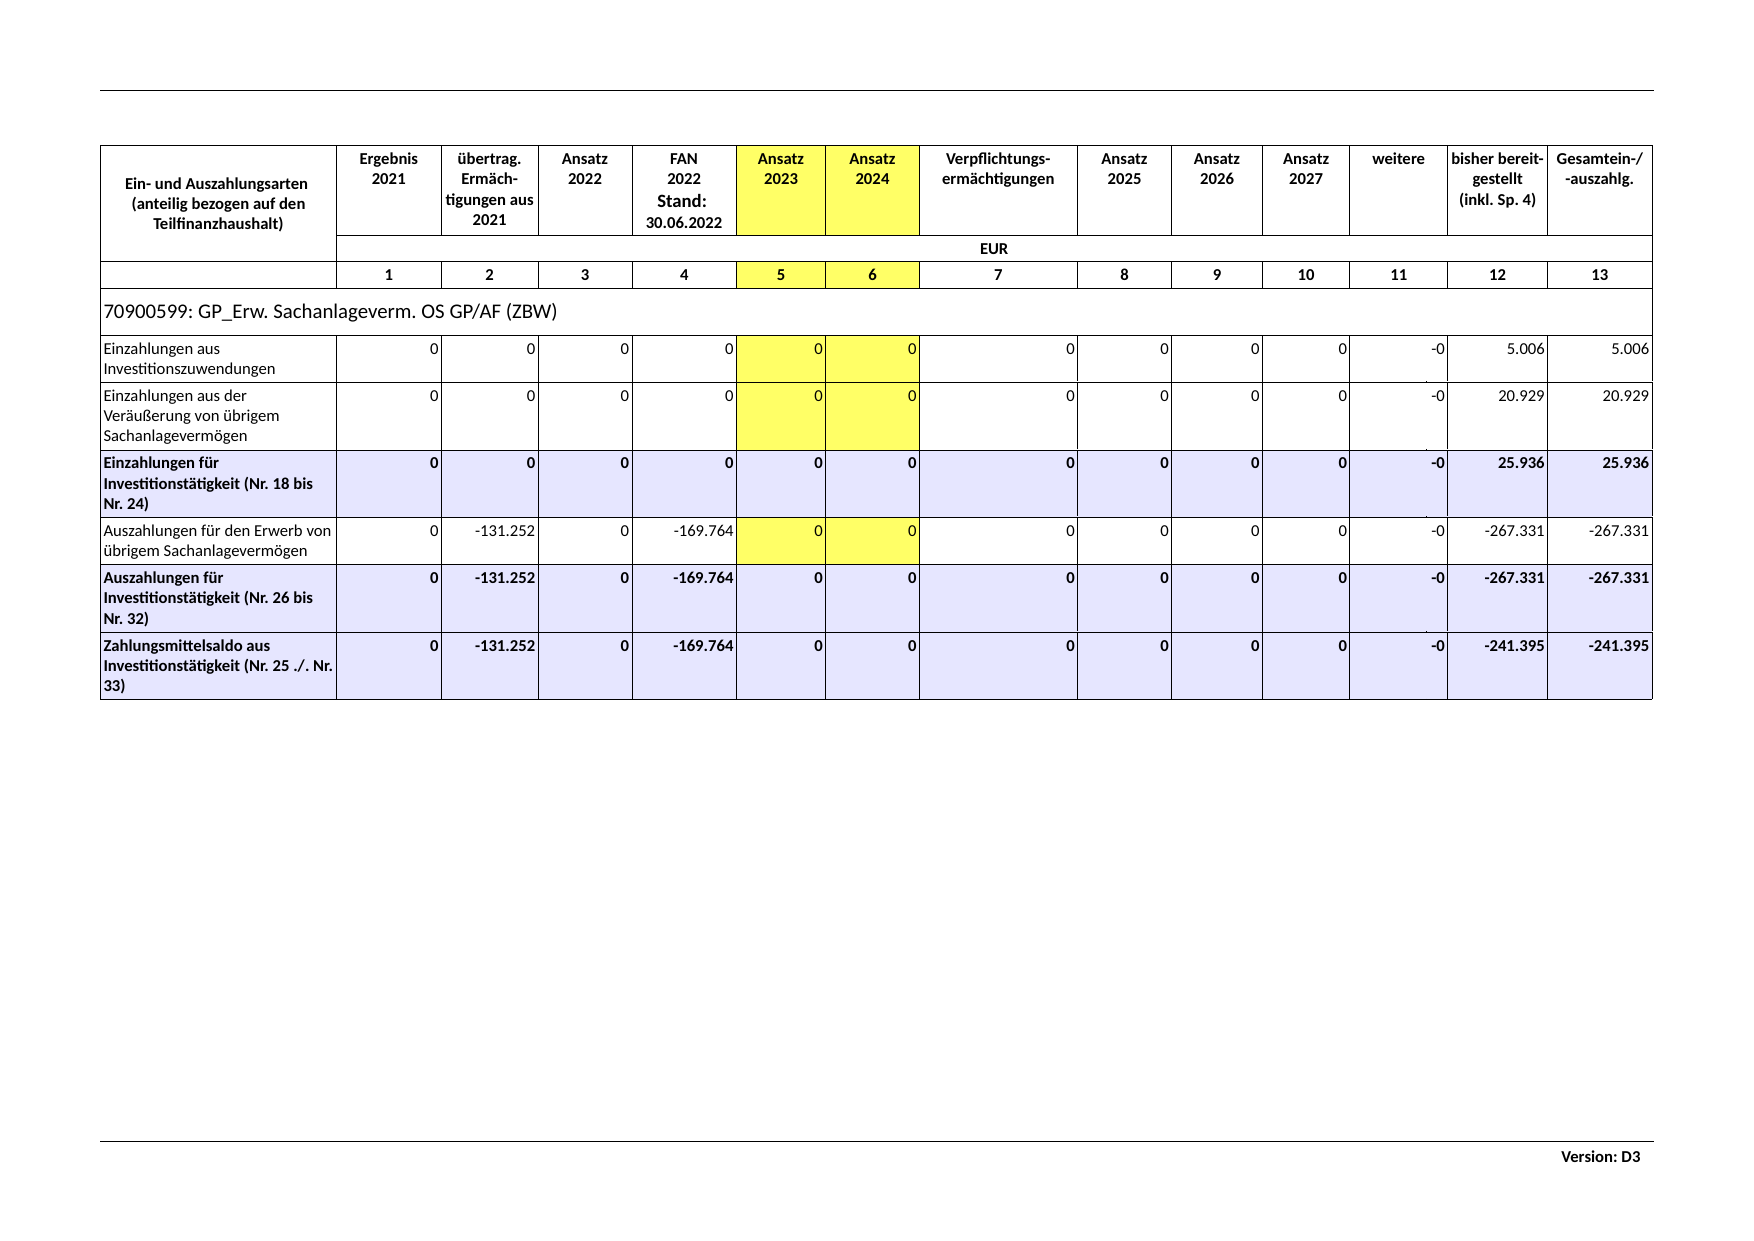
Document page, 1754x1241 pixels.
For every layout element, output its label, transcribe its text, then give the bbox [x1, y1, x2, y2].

table_cell 5.006 [1448, 336, 1547, 381]
table_cell 2 [442, 262, 538, 288]
table_header übertrag. Ermäch-tigungen aus 2021 [442, 146, 538, 235]
table_cell -267.331 [1548, 565, 1652, 631]
table_cell 0 [1172, 518, 1262, 564]
table_cell 20.929 [1448, 383, 1547, 449]
table_cell 1 [337, 262, 441, 288]
table_cell 0 [826, 383, 919, 449]
table_header Ergebnis 2021 [337, 146, 441, 235]
table_cell 0 [539, 336, 632, 381]
table_cell 0 [1078, 383, 1171, 449]
table_cell -267.331 [1448, 518, 1547, 564]
table_cell 0 [737, 336, 825, 381]
table_cell 0 [1263, 633, 1349, 699]
table_header bisher bereit-gestellt (inkl. Sp. 4) [1448, 146, 1547, 235]
table_cell 0 [539, 565, 632, 631]
table_cell 0 [1172, 633, 1262, 699]
table_cell -0 [1350, 633, 1447, 699]
table_cell 8 [1078, 262, 1171, 288]
table_cell 70900599: GP_Erw. Sachanlageverm. OS GP/AF (ZBW) [101, 289, 1652, 335]
table_cell Einzahlungen aus Investitionszuwendungen [101, 336, 336, 381]
table_cell -131.252 [442, 518, 538, 564]
table_header FAN 2022 Stand: 30.06.2022 [633, 146, 736, 235]
table_cell 0 [1263, 518, 1349, 564]
table_cell 13 [1548, 262, 1652, 288]
table_cell 0 [920, 633, 1077, 699]
table_cell 0 [539, 383, 632, 449]
table_cell 0 [337, 451, 441, 516]
table_cell 0 [920, 518, 1077, 564]
table_cell Zahlungsmittelsaldo aus Investitionstätigkeit (Nr. 25 ./. Nr. 33) [101, 633, 336, 699]
table_cell 0 [633, 451, 736, 516]
table_cell -267.331 [1448, 565, 1547, 631]
table_cell Einzahlungen für Investitionstätigkeit (Nr. 18 bis Nr. 24) [101, 451, 336, 516]
table_header Ansatz 2024 [826, 146, 919, 235]
table_cell -241.395 [1448, 633, 1547, 699]
table_cell -0 [1350, 565, 1447, 631]
table_cell 0 [1263, 451, 1349, 516]
table_header Ein- und Auszahlungsarten (anteilig bezogen auf den Teilfinanzhaushalt) [101, 146, 336, 261]
table_cell 0 [539, 633, 632, 699]
table_header Ansatz 2022 [539, 146, 632, 235]
table_header Ansatz 2027 [1263, 146, 1349, 235]
table_cell Einzahlungen aus der Veräußerung von übrigem Sachanlagevermögen [101, 383, 336, 449]
table_cell Auszahlungen für den Erwerb von übrigem Sachanlagevermögen [101, 518, 336, 564]
table_header Verpflichtungs-ermächtigungen [920, 146, 1077, 235]
table_cell 0 [920, 451, 1077, 516]
table_cell -169.764 [633, 565, 736, 631]
table_cell 0 [1078, 518, 1171, 564]
table_cell 0 [826, 565, 919, 631]
table_cell 0 [337, 518, 441, 564]
table_cell 0 [737, 565, 825, 631]
table_cell 0 [737, 633, 825, 699]
table_cell -169.764 [633, 633, 736, 699]
table_cell -131.252 [442, 633, 538, 699]
table_cell 0 [920, 383, 1077, 449]
table_cell EUR [337, 236, 1652, 261]
table_cell 0 [826, 633, 919, 699]
table_cell 0 [1172, 565, 1262, 631]
table_cell 0 [337, 336, 441, 381]
table_cell 0 [337, 633, 441, 699]
table_cell 0 [1172, 383, 1262, 449]
table_cell -0 [1350, 451, 1447, 516]
table_cell 0 [633, 336, 736, 381]
table_cell 7 [920, 262, 1077, 288]
table_cell -267.331 [1548, 518, 1652, 564]
table_cell 0 [920, 565, 1077, 631]
table_cell -131.252 [442, 565, 538, 631]
table_cell 0 [1172, 451, 1262, 516]
table_cell 0 [1078, 633, 1171, 699]
table_cell 0 [337, 565, 441, 631]
table_header weitere [1350, 146, 1447, 235]
table_cell 0 [442, 451, 538, 516]
table_cell 6 [826, 262, 919, 288]
table_cell 0 [633, 383, 736, 449]
table_cell 0 [1078, 451, 1171, 516]
table_cell 0 [1263, 383, 1349, 449]
table_cell 0 [826, 336, 919, 381]
table_cell 0 [737, 451, 825, 516]
table_cell 0 [826, 451, 919, 516]
table_header Ansatz 2025 [1078, 146, 1171, 235]
table_cell -0 [1350, 518, 1447, 564]
table_cell 4 [633, 262, 736, 288]
table_cell 20.929 [1548, 383, 1652, 449]
table_cell 0 [337, 383, 441, 449]
table_cell [101, 262, 336, 288]
table_cell 0 [737, 518, 825, 564]
table_cell 0 [539, 518, 632, 564]
table_cell 0 [920, 336, 1077, 381]
table_cell 0 [826, 518, 919, 564]
table_cell 5.006 [1548, 336, 1652, 381]
table_cell 10 [1263, 262, 1349, 288]
table_cell 0 [539, 451, 632, 516]
table_cell 3 [539, 262, 632, 288]
table_cell 11 [1350, 262, 1447, 288]
table_cell 0 [442, 383, 538, 449]
table_cell 0 [1263, 565, 1349, 631]
table_cell -0 [1350, 383, 1447, 449]
table_cell 0 [737, 383, 825, 449]
table_cell Auszahlungen für Investitionstätigkeit (Nr. 26 bis Nr. 32) [101, 565, 336, 631]
table_cell 0 [1078, 336, 1171, 381]
table_cell 0 [1172, 336, 1262, 381]
table_cell 25.936 [1448, 451, 1547, 516]
table_cell 12 [1448, 262, 1547, 288]
table_header Ansatz 2026 [1172, 146, 1262, 235]
table_cell -0 [1350, 336, 1447, 381]
table_cell 0 [1263, 336, 1349, 381]
table_cell 25.936 [1548, 451, 1652, 516]
table_header Gesamtein-/ -auszahlg. [1548, 146, 1652, 235]
table_cell 9 [1172, 262, 1262, 288]
table_cell 0 [1078, 565, 1171, 631]
table_cell 0 [442, 336, 538, 381]
table_cell -169.764 [633, 518, 736, 564]
table_cell -241.395 [1548, 633, 1652, 699]
table_header Ansatz 2023 [737, 146, 825, 235]
table_cell 5 [737, 262, 825, 288]
